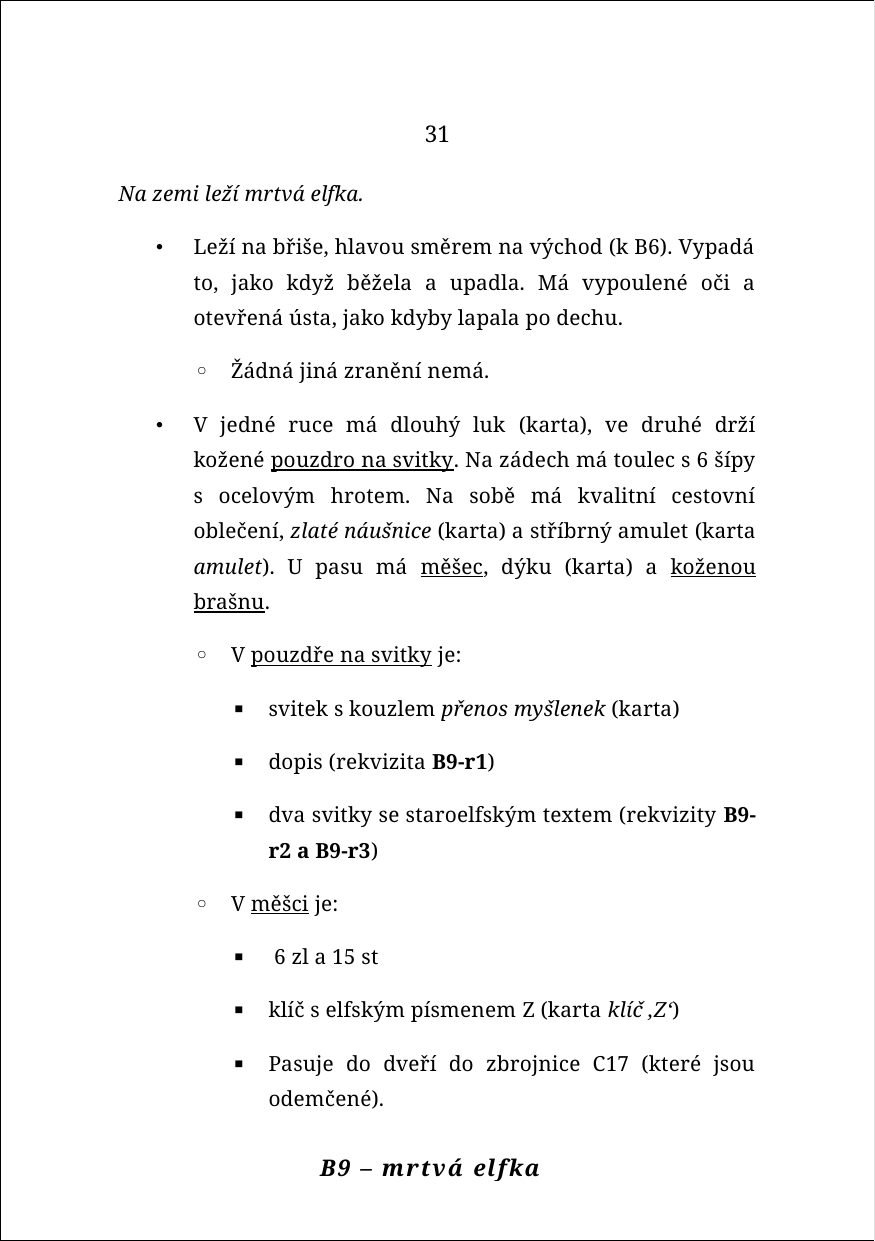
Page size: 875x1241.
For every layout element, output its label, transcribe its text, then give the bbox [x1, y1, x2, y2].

list V pouzdře na svitky je: [193, 641, 756, 669]
text Na zemi leží mrtvá elfka. [118, 179, 756, 207]
list dva svitky se staroelfským textem (rekvizity B9-r2 a B9-r3) [231, 800, 756, 864]
list Leží na břiše, hlavou směrem na východ (k B6). Vypadá to, jako když běžela a upadla. Má vypoulené oči a otevřená ústa, jako kdyby lapala po dechu. [156, 232, 756, 332]
list klíč s elfským písmenem Z (karta klíč ‚Z‘) [231, 995, 756, 1024]
list V jedné ruce má dlouhý luk (karta), ve druhé drží kožené pouzdro na svitky. Na zádech má toulec s 6 šípy s ocelovým hrotem. Na sobě má kvalitní cestovní oblečení, zlaté náušnice (karta) a stříbrný amulet (karta amulet). U pasu má měšec, dýku (karta) a koženou brašnu. [156, 410, 756, 616]
list svitek s kouzlem přenos myšlenek (karta) [231, 694, 756, 722]
list 6 zl a 15 st [231, 942, 756, 971]
list Pasuje do dveří do zbrojnice C17 (které jsou odemčené). [231, 1049, 756, 1113]
list dopis (rekvizita B9-r1) [231, 747, 756, 775]
list V měšci je: [193, 889, 756, 917]
list Žádná jiná zranění nemá. [193, 356, 756, 385]
